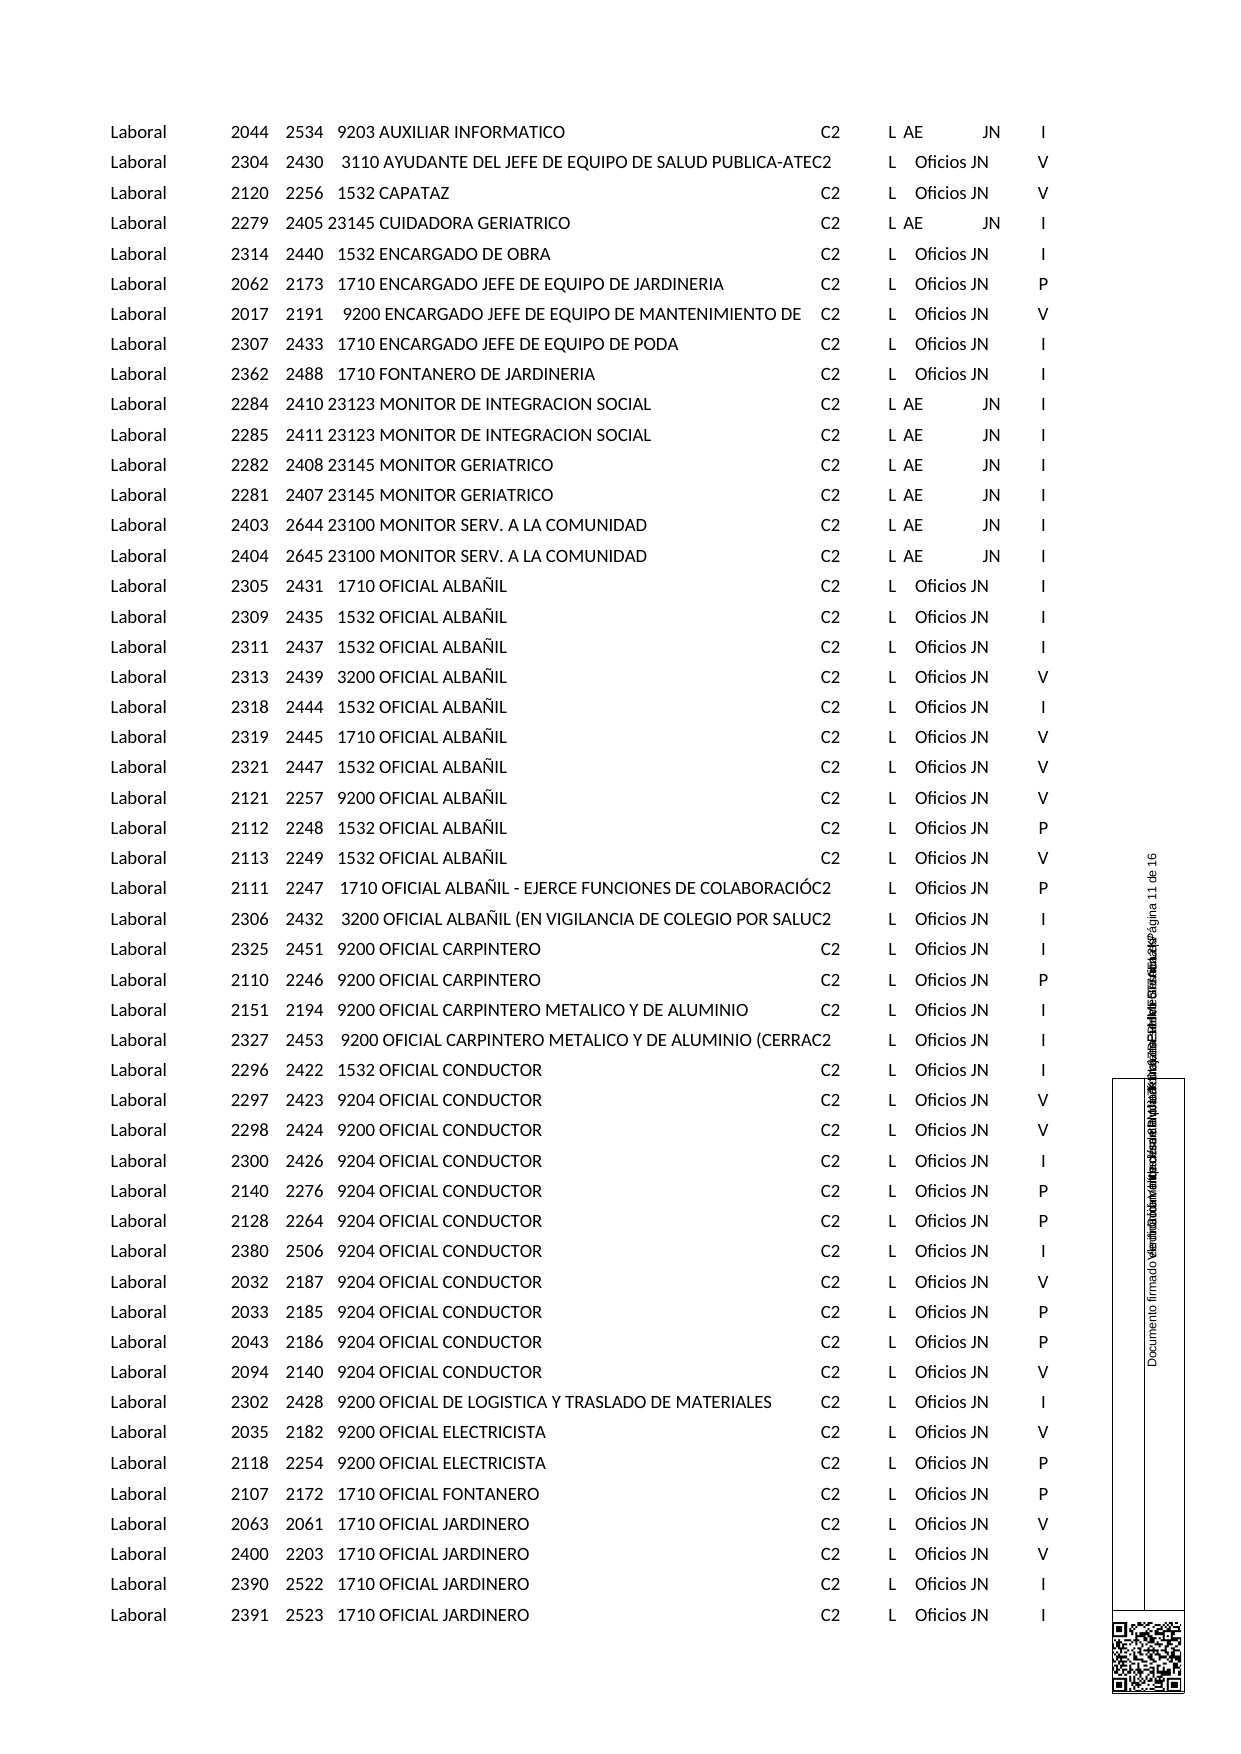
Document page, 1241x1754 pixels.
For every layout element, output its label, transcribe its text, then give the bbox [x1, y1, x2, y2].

table_cell Laboral [79, 1298, 198, 1327]
table_cell L [851, 269, 896, 299]
table_cell C2 [809, 1479, 851, 1509]
table_cell I [1008, 209, 1078, 238]
table_cell Oficios JN [896, 965, 1007, 995]
table_cell Laboral [79, 1540, 198, 1570]
table_cell L [851, 904, 896, 934]
table_cell 2305 [199, 571, 277, 601]
table_cell 2408 23145 MONITOR GERIATRICO [277, 450, 809, 480]
table_cell V [1008, 783, 1078, 813]
table_cell Laboral [79, 1085, 198, 1116]
table_cell C2 [809, 1176, 851, 1206]
table_cell 2043 [199, 1328, 277, 1358]
table_cell L [851, 874, 896, 904]
table_cell 2285 [199, 420, 277, 450]
table_cell 2403 [199, 511, 277, 541]
table_cell 2107 [199, 1479, 277, 1509]
table_cell 2318 [199, 693, 277, 722]
table_cell 2411 23123 MONITOR DE INTEGRACION SOCIAL [277, 420, 809, 450]
table_cell Oficios JN [896, 1267, 1007, 1297]
table_cell I [1008, 239, 1078, 269]
table_cell L [851, 723, 896, 753]
table_cell Laboral [79, 390, 198, 420]
table_cell Oficios JN [896, 1298, 1007, 1327]
table_cell I [1008, 1025, 1078, 1055]
table_cell Oficios JN [896, 935, 1007, 964]
picture [1113, 1622, 1182, 1691]
table_cell C2 [809, 1388, 851, 1418]
table_cell 2390 [199, 1570, 277, 1600]
table_cell 2110 [199, 965, 277, 995]
table_cell C2 [809, 360, 851, 390]
table_cell 2061 1710 OFICIAL JARDINERO [277, 1510, 809, 1539]
table_cell Laboral [79, 1176, 198, 1206]
table_cell L [851, 783, 896, 813]
table_cell I [1008, 420, 1078, 450]
table_cell L [851, 1419, 896, 1448]
table_cell 2113 [199, 844, 277, 874]
table_cell 2428 9200 OFICIAL DE LOGISTICA Y TRASLADO DE MATERIALES [277, 1388, 809, 1418]
table_cell 2433 1710 ENCARGADO JEFE DE EQUIPO DE PODA [277, 330, 809, 359]
table_cell 2300 [199, 1146, 277, 1176]
table_cell 2298 [199, 1116, 277, 1146]
table_cell C2 [809, 1298, 851, 1327]
table_cell 2447 1532 OFICIAL ALBAÑIL [277, 753, 809, 783]
table_cell 2247 1710 OFICIAL ALBAÑIL - EJERCE FUNCIONES DE COLABORACIÓC2 [277, 874, 851, 904]
table_cell Oficios JN [896, 1540, 1007, 1570]
table_cell V [1008, 1419, 1078, 1448]
table_cell C2 [809, 1358, 851, 1388]
table_cell Laboral [79, 874, 198, 904]
table_cell 2311 [199, 632, 277, 662]
table_cell Oficios JN [896, 601, 1007, 632]
table_cell Laboral [79, 904, 198, 934]
table_cell C2 [809, 1206, 851, 1237]
table_cell Laboral [79, 541, 198, 571]
table_cell 2257 9200 OFICIAL ALBAÑIL [277, 783, 809, 813]
table_cell Oficios JN [896, 1085, 1007, 1116]
table_cell Oficios JN [896, 662, 1007, 692]
table_cell 2522 1710 OFICIAL JARDINERO [277, 1570, 809, 1600]
table_cell L [851, 1298, 896, 1327]
table_cell 2309 [199, 601, 277, 632]
table_cell Laboral [79, 1116, 198, 1146]
table_cell L [851, 995, 896, 1025]
table_cell P [1008, 965, 1078, 995]
table_cell L [851, 632, 896, 662]
table_cell C2 [809, 844, 851, 874]
table_cell C2 [809, 450, 851, 480]
table_cell L [851, 844, 896, 874]
table_cell C2 [809, 541, 851, 571]
table_cell L [851, 148, 896, 178]
table_cell 2319 [199, 723, 277, 753]
table_cell AE JN [896, 420, 1007, 450]
table_cell Oficios JN [896, 330, 1007, 359]
table_cell 2423 9204 OFICIAL CONDUCTOR [277, 1085, 809, 1116]
table_cell AE JN [896, 390, 1007, 420]
table_cell L [851, 450, 896, 480]
table_cell C2 [809, 1449, 851, 1479]
table_cell 2254 9200 OFICIAL ELECTRICISTA [277, 1449, 809, 1479]
table_cell C2 [809, 601, 851, 632]
table_cell C2 [809, 511, 851, 541]
table_cell I [1008, 1600, 1078, 1630]
table_cell 2296 [199, 1055, 277, 1085]
table_cell V [1008, 1085, 1078, 1116]
table_cell Laboral [79, 935, 198, 964]
table_cell Laboral [79, 360, 198, 390]
table_cell 2172 1710 OFICIAL FONTANERO [277, 1479, 809, 1509]
table_cell 2407 23145 MONITOR GERIATRICO [277, 480, 809, 511]
table_cell 2453 9200 OFICIAL CARPINTERO METALICO Y DE ALUMINIO (CERRAC2 [277, 1025, 851, 1055]
table_cell L [851, 480, 896, 511]
table_cell Laboral [79, 239, 198, 269]
table_cell Oficios JN [896, 1510, 1007, 1539]
table_cell L [851, 420, 896, 450]
table_cell 2422 1532 OFICIAL CONDUCTOR [277, 1055, 809, 1085]
table_cell C2 [809, 632, 851, 662]
table_cell Oficios JN [896, 632, 1007, 662]
table_cell 2451 9200 OFICIAL CARPINTERO [277, 935, 809, 964]
table_cell L [851, 299, 896, 329]
table_cell 2279 [199, 209, 277, 238]
table_cell P [1008, 1449, 1078, 1479]
table_cell I [1008, 360, 1078, 390]
table_cell 2307 [199, 330, 277, 359]
table_cell Laboral [79, 844, 198, 874]
table_cell L [851, 571, 896, 601]
table_cell Laboral [79, 601, 198, 632]
table_cell C2 [809, 1055, 851, 1085]
table_cell 2400 [199, 1540, 277, 1570]
table_cell L [851, 1025, 896, 1055]
table_cell 2445 1710 OFICIAL ALBAÑIL [277, 723, 809, 753]
table_cell Laboral [79, 1449, 198, 1479]
table_cell V [1008, 178, 1078, 208]
table_cell Laboral [79, 178, 198, 208]
table_cell 2435 1532 OFICIAL ALBAÑIL [277, 601, 809, 632]
table_cell L [851, 1206, 896, 1237]
table_cell C2 [809, 1116, 851, 1146]
table_cell Oficios JN [896, 1570, 1007, 1600]
table_cell 2380 [199, 1237, 277, 1267]
table_cell Laboral [79, 209, 198, 238]
table_cell L [851, 935, 896, 964]
table_cell Laboral [79, 1388, 198, 1418]
table_cell C2 [809, 269, 851, 299]
table_cell V [1008, 1267, 1078, 1297]
table_cell 2523 1710 OFICIAL JARDINERO [277, 1600, 809, 1630]
table_cell C2 [809, 693, 851, 722]
table_cell Laboral [79, 1146, 198, 1176]
table_cell L [851, 360, 896, 390]
table_cell L [851, 511, 896, 541]
table_cell Oficios JN [896, 299, 1007, 329]
table_cell I [1008, 995, 1078, 1025]
table_cell L [851, 209, 896, 238]
table_cell 2063 [199, 1510, 277, 1539]
table_cell C2 [809, 814, 851, 843]
table_cell Oficios JN [896, 844, 1007, 874]
table_cell 2304 [199, 148, 277, 178]
table_cell 2191 9200 ENCARGADO JEFE DE EQUIPO DE MANTENIMIENTO DE [277, 299, 809, 329]
table_cell C2 [809, 965, 851, 995]
table_cell I [1008, 1388, 1078, 1418]
table_cell 2437 1532 OFICIAL ALBAÑIL [277, 632, 809, 662]
table_cell C2 [809, 1510, 851, 1539]
table_cell L [851, 1055, 896, 1085]
table_cell 2151 [199, 995, 277, 1025]
table_cell L [851, 1358, 896, 1388]
table_cell I [1008, 904, 1078, 934]
table_cell 2246 9200 OFICIAL CARPINTERO [277, 965, 809, 995]
table_cell 2410 23123 MONITOR DE INTEGRACION SOCIAL [277, 390, 809, 420]
table_cell Oficios JN [896, 1025, 1007, 1055]
table_cell L [851, 390, 896, 420]
table_cell I [1008, 390, 1078, 420]
table_cell 2302 [199, 1388, 277, 1418]
table_cell C2 [809, 723, 851, 753]
table_cell Laboral [79, 148, 198, 178]
table_cell C2 [809, 420, 851, 450]
table_cell Oficios JN [896, 1419, 1007, 1448]
table_header Laboral [79, 100, 198, 148]
table_cell Laboral [79, 1510, 198, 1539]
table_cell 2440 1532 ENCARGADO DE OBRA [277, 239, 809, 269]
table_header 2044 [199, 100, 277, 148]
table_cell Laboral [79, 662, 198, 692]
table_cell Laboral [79, 269, 198, 299]
table_cell C2 [809, 1540, 851, 1570]
table_cell Oficios JN [896, 571, 1007, 601]
table_cell Laboral [79, 480, 198, 511]
table_cell Laboral [79, 1267, 198, 1297]
table_cell V [1008, 723, 1078, 753]
table_cell P [1008, 1206, 1078, 1237]
table_header C2 [809, 100, 851, 148]
table_cell Laboral [79, 571, 198, 601]
table_cell P [1008, 874, 1078, 904]
table_cell C2 [809, 1085, 851, 1116]
table_cell Oficios JN [896, 269, 1007, 299]
table_cell 2017 [199, 299, 277, 329]
table_cell Oficios JN [896, 874, 1007, 904]
table_cell 2187 9204 OFICIAL CONDUCTOR [277, 1267, 809, 1297]
table_cell P [1008, 814, 1078, 843]
table_cell L [851, 178, 896, 208]
table_cell C2 [809, 209, 851, 238]
table_cell Oficios JN [896, 753, 1007, 783]
table_cell 2140 9204 OFICIAL CONDUCTOR [277, 1358, 809, 1388]
table_cell Oficios JN [896, 1449, 1007, 1479]
table_cell 2173 1710 ENCARGADO JEFE DE EQUIPO DE JARDINERIA [277, 269, 809, 299]
table_cell L [851, 753, 896, 783]
table_cell V [1008, 1540, 1078, 1570]
table_cell L [851, 1267, 896, 1297]
table_cell 2314 [199, 239, 277, 269]
table_cell Oficios JN [896, 995, 1007, 1025]
table_cell V [1008, 1510, 1078, 1539]
table_cell Laboral [79, 420, 198, 450]
table_cell L [851, 1237, 896, 1267]
table_cell Laboral [79, 1358, 198, 1388]
table_cell 2185 9204 OFICIAL CONDUCTOR [277, 1298, 809, 1327]
table_cell Laboral [79, 1479, 198, 1509]
table_cell C2 [809, 299, 851, 329]
table_cell L [851, 1510, 896, 1539]
table_cell P [1008, 1479, 1078, 1509]
table_cell I [1008, 1055, 1078, 1085]
table_cell I [1008, 632, 1078, 662]
table_cell Laboral [79, 995, 198, 1025]
table_cell 2306 [199, 904, 277, 934]
table_cell I [1008, 450, 1078, 480]
table_cell 2645 23100 MONITOR SERV. A LA COMUNIDAD [277, 541, 809, 571]
table_cell AE JN [896, 511, 1007, 541]
table_cell L [851, 1479, 896, 1509]
table_cell Oficios JN [896, 360, 1007, 390]
table_cell 2035 [199, 1419, 277, 1448]
table_cell Oficios JN [896, 148, 1007, 178]
table_cell 2506 9204 OFICIAL CONDUCTOR [277, 1237, 809, 1267]
table_cell Oficios JN [896, 1146, 1007, 1176]
table_cell C2 [809, 935, 851, 964]
table_cell L [851, 330, 896, 359]
table_cell C2 [809, 995, 851, 1025]
table_cell 2426 9204 OFICIAL CONDUCTOR [277, 1146, 809, 1176]
table_cell 2439 3200 OFICIAL ALBAÑIL [277, 662, 809, 692]
table_cell Oficios JN [896, 723, 1007, 753]
table_cell C2 [809, 1267, 851, 1297]
table_cell 2256 1532 CAPATAZ [277, 178, 809, 208]
table_cell I [1008, 693, 1078, 722]
table_cell Laboral [79, 1025, 198, 1055]
table_cell Oficios JN [896, 1388, 1007, 1418]
table_cell 2120 [199, 178, 277, 208]
table_cell C2 [809, 178, 851, 208]
table_cell Laboral [79, 632, 198, 662]
table_cell L [851, 1176, 896, 1206]
table_cell 2432 3200 OFICIAL ALBAÑIL (EN VIGILANCIA DE COLEGIO POR SALUC2 [277, 904, 851, 934]
table_cell Laboral [79, 450, 198, 480]
table_cell I [1008, 330, 1078, 359]
table_cell Laboral [79, 511, 198, 541]
table_cell I [1008, 480, 1078, 511]
table_cell 2203 1710 OFICIAL JARDINERO [277, 1540, 809, 1570]
table_cell Oficios JN [896, 1328, 1007, 1358]
table_cell 2325 [199, 935, 277, 964]
table_cell Laboral [79, 1055, 198, 1085]
table_cell 2313 [199, 662, 277, 692]
table_cell V [1008, 1358, 1078, 1388]
table_cell L [851, 1085, 896, 1116]
table_cell 2194 9200 OFICIAL CARPINTERO METALICO Y DE ALUMINIO [277, 995, 809, 1025]
table_cell Oficios JN [896, 239, 1007, 269]
table_cell AE JN [896, 541, 1007, 571]
table_cell 2111 [199, 874, 277, 904]
table_cell C2 [809, 390, 851, 420]
table_cell L [851, 239, 896, 269]
table_cell C2 [809, 330, 851, 359]
table_cell C2 [809, 1570, 851, 1600]
table_cell 2284 [199, 390, 277, 420]
table_cell 2404 [199, 541, 277, 571]
table_header I [1008, 100, 1078, 148]
table_cell Laboral [79, 723, 198, 753]
table_cell 2431 1710 OFICIAL ALBAÑIL [277, 571, 809, 601]
table_cell L [851, 965, 896, 995]
table_cell I [1008, 511, 1078, 541]
table_cell Oficios JN [896, 178, 1007, 208]
table_cell I [1008, 601, 1078, 632]
table_cell Laboral [79, 693, 198, 722]
table_cell C2 [809, 753, 851, 783]
table_cell Oficios JN [896, 904, 1007, 934]
table_cell Oficios JN [896, 1116, 1007, 1146]
table_cell 2128 [199, 1206, 277, 1237]
table_cell Laboral [79, 299, 198, 329]
table_cell Laboral [79, 753, 198, 783]
table_cell L [851, 1146, 896, 1176]
table_cell 2362 [199, 360, 277, 390]
table_cell Laboral [79, 965, 198, 995]
table_cell P [1008, 1328, 1078, 1358]
table_cell AE JN [896, 450, 1007, 480]
table_cell V [1008, 844, 1078, 874]
table_cell L [851, 1600, 896, 1630]
table_cell 2405 23145 CUIDADORA GERIATRICO [277, 209, 809, 238]
table_cell 2264 9204 OFICIAL CONDUCTOR [277, 1206, 809, 1237]
table_cell Laboral [79, 1600, 198, 1630]
table_cell 2140 [199, 1176, 277, 1206]
table_cell L [851, 693, 896, 722]
table_cell C2 [809, 1419, 851, 1448]
table_cell I [1008, 541, 1078, 571]
table_cell Oficios JN [896, 1600, 1007, 1630]
table_cell Laboral [79, 1570, 198, 1600]
table_cell V [1008, 148, 1078, 178]
table_cell P [1008, 1176, 1078, 1206]
table_cell 2281 [199, 480, 277, 511]
table_cell Oficios JN [896, 783, 1007, 813]
table_cell L [851, 1388, 896, 1418]
table_cell 2297 [199, 1085, 277, 1116]
table_cell L [851, 1449, 896, 1479]
table_cell 2321 [199, 753, 277, 783]
table_cell Laboral [79, 1419, 198, 1448]
table_cell Oficios JN [896, 814, 1007, 843]
table_cell Oficios JN [896, 1358, 1007, 1388]
table_cell V [1008, 753, 1078, 783]
table_cell L [851, 1540, 896, 1570]
table_cell 2094 [199, 1358, 277, 1388]
table_cell 2062 [199, 269, 277, 299]
table_cell 2444 1532 OFICIAL ALBAÑIL [277, 693, 809, 722]
table_cell V [1008, 1116, 1078, 1146]
table_cell C2 [809, 662, 851, 692]
table_cell Oficios JN [896, 1055, 1007, 1085]
table_cell Oficios JN [896, 1176, 1007, 1206]
table_cell 2118 [199, 1449, 277, 1479]
table_cell C2 [809, 571, 851, 601]
table_cell Laboral [79, 1237, 198, 1267]
table_cell 2033 [199, 1298, 277, 1327]
table_cell V [1008, 662, 1078, 692]
table_cell C2 [809, 480, 851, 511]
table_cell 2276 9204 OFICIAL CONDUCTOR [277, 1176, 809, 1206]
table_cell C2 [809, 1600, 851, 1630]
table_cell I [1008, 571, 1078, 601]
table_cell Laboral [79, 330, 198, 359]
table_cell Laboral [79, 814, 198, 843]
table_cell 2424 9200 OFICIAL CONDUCTOR [277, 1116, 809, 1146]
table_header L [851, 100, 896, 148]
table_cell I [1008, 1570, 1078, 1600]
table_cell 2248 1532 OFICIAL ALBAÑIL [277, 814, 809, 843]
table_header AE JN [896, 100, 1007, 148]
table_cell 2186 9204 OFICIAL CONDUCTOR [277, 1328, 809, 1358]
table_cell C2 [809, 1146, 851, 1176]
table_cell Oficios JN [896, 1479, 1007, 1509]
table_cell P [1008, 1298, 1078, 1327]
table_cell L [851, 541, 896, 571]
table_header 2534 9203 AUXILIAR INFORMATICO [277, 100, 809, 148]
table_cell AE JN [896, 209, 1007, 238]
table_cell 2121 [199, 783, 277, 813]
table_cell L [851, 814, 896, 843]
table_cell 2644 23100 MONITOR SERV. A LA COMUNIDAD [277, 511, 809, 541]
table_cell 2182 9200 OFICIAL ELECTRICISTA [277, 1419, 809, 1448]
table_cell I [1008, 1237, 1078, 1267]
table_cell I [1008, 1146, 1078, 1176]
table_cell Oficios JN [896, 1206, 1007, 1237]
table_cell 2249 1532 OFICIAL ALBAÑIL [277, 844, 809, 874]
table_cell 2488 1710 FONTANERO DE JARDINERIA [277, 360, 809, 390]
table_cell L [851, 1570, 896, 1600]
table_cell 2282 [199, 450, 277, 480]
table_cell P [1008, 269, 1078, 299]
table_cell Laboral [79, 1206, 198, 1237]
table_cell Laboral [79, 783, 198, 813]
table_cell L [851, 1328, 896, 1358]
table_cell L [851, 662, 896, 692]
table_cell C2 [809, 783, 851, 813]
table_cell 2112 [199, 814, 277, 843]
table_cell L [851, 601, 896, 632]
table_cell 2391 [199, 1600, 277, 1630]
table_cell L [851, 1116, 896, 1146]
table_cell 2327 [199, 1025, 277, 1055]
table_cell 2430 3110 AYUDANTE DEL JEFE DE EQUIPO DE SALUD PUBLICA-ATEC2 [277, 148, 851, 178]
table_cell C2 [809, 239, 851, 269]
table_cell V [1008, 299, 1078, 329]
table_cell I [1008, 935, 1078, 964]
table_cell Oficios JN [896, 693, 1007, 722]
table_cell Laboral [79, 1328, 198, 1358]
table_cell C2 [809, 1237, 851, 1267]
table_cell C2 [809, 1328, 851, 1358]
table_cell Oficios JN [896, 1237, 1007, 1267]
table_cell AE JN [896, 480, 1007, 511]
table_cell 2032 [199, 1267, 277, 1297]
